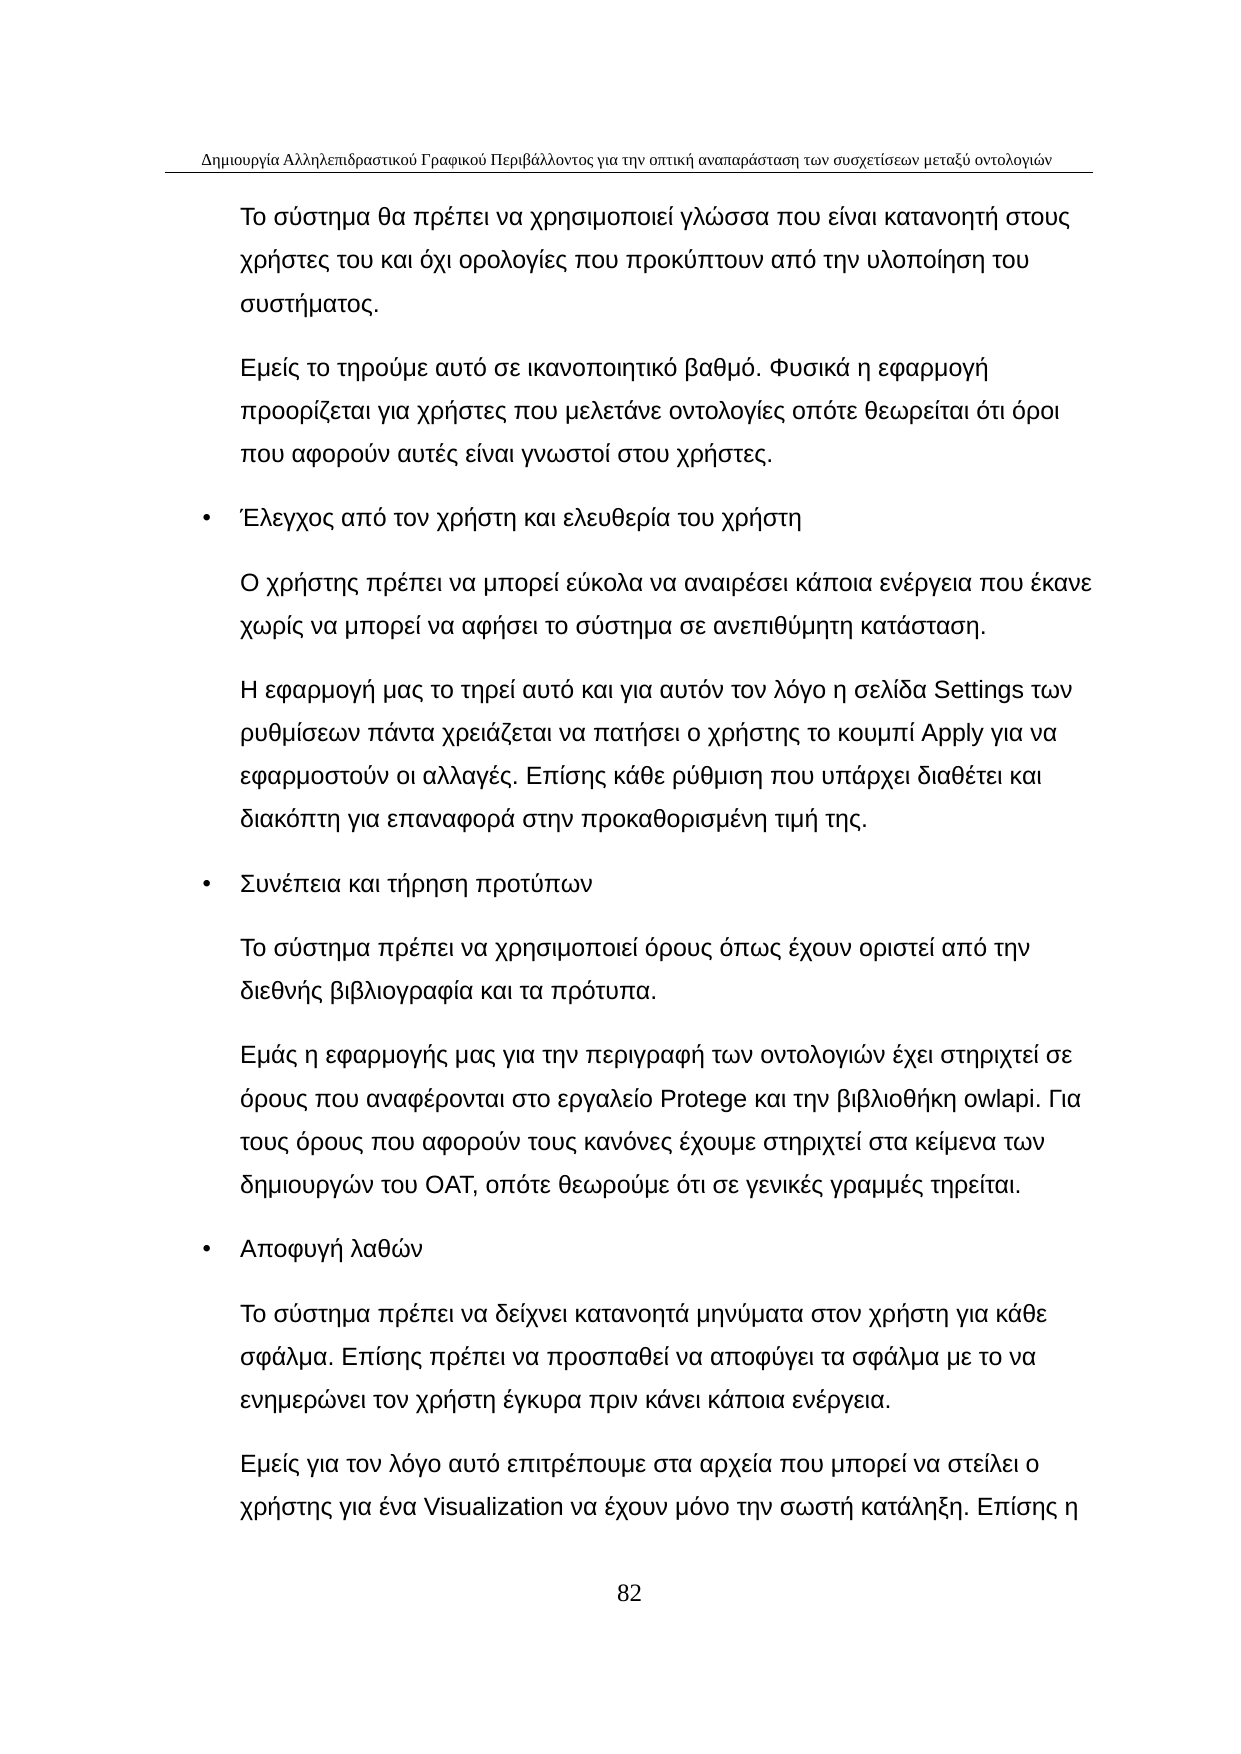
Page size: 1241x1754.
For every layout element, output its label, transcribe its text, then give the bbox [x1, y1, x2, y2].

list Εμάς η εφαρμογής μας για την περιγραφή των οντολογιών έχει στηριχτεί σε όρους που αναφέρονται στο εργαλείο Protege και την βιβλιοθήκη owlapi. Για τους όρους που αφορούν τους κανόνες έχουμε στηριχτεί στα κείμενα των δημιουργών του OAT, οπότε θεωρούμε ότι σε γενικές γραμμές τηρείται. [202, 1041, 1093, 1199]
list Ο χρήστης πρέπει να μπορεί εύκολα να αναιρέσει κάποια ενέργεια που έκανε χωρίς να μπορεί να αφήσει το σύστημα σε ανεπιθύμητη κατάσταση. [202, 568, 1093, 639]
list Έλεγχος από τον χρήστη και ελευθερία του χρήστη [202, 503, 1093, 532]
list Αποφυγή λαθών [202, 1234, 1093, 1263]
list Το σύστημα πρέπει να δείχνει κατανοητά μηνύματα στον χρήστη για κάθε σφάλμα. Επίσης πρέπει να προσπαθεί να αποφύγει τα σφάλμα με το να ενημερώνει τον χρήστη έγκυρα πριν κάνει κάποια ενέργεια. [202, 1298, 1093, 1413]
list Συνέπεια και τήρηση προτύπων [202, 869, 1093, 898]
list Εμείς το τηρούμε αυτό σε ικανοποιητικό βαθμό. Φυσικά η εφαρμογή προορίζεται για χρήστες που μελετάνε οντολογίες οπότε θεωρείται ότι όροι που αφορούν αυτές είναι γνωστοί στου χρήστες. [202, 353, 1093, 468]
list Η εφαρμογή μας το τηρεί αυτό και για αυτόν τον λόγο η σελίδα Settings των ρυθμίσεων πάντα χρειάζεται να πατήσει ο χρήστης το κουμπί Apply για να εφαρμοστούν οι αλλαγές. Επίσης κάθε ρύθμιση που υπάρχει διαθέτει και διακόπτη για επαναφορά στην προκαθορισμένη τιμή της. [202, 675, 1093, 833]
list Το σύστημα πρέπει να χρησιμοποιεί όρους όπως έχουν οριστεί από την διεθνής βιβλιογραφία και τα πρότυπα. [202, 933, 1093, 1005]
list Το σύστημα θα πρέπει να χρησιμοποιεί γλώσσα που είναι κατανοητή στους χρήστες του και όχι ορολογίες που προκύπτουν από την υλοποίηση του συστήματος. [202, 202, 1093, 317]
list Εμείς για τον λόγο αυτό επιτρέπουμε στα αρχεία που μπορεί να στείλει ο χρήστης για ένα Visualization να έχουν μόνο την σωστή κατάληξη. Επίσης η [202, 1449, 1093, 1521]
